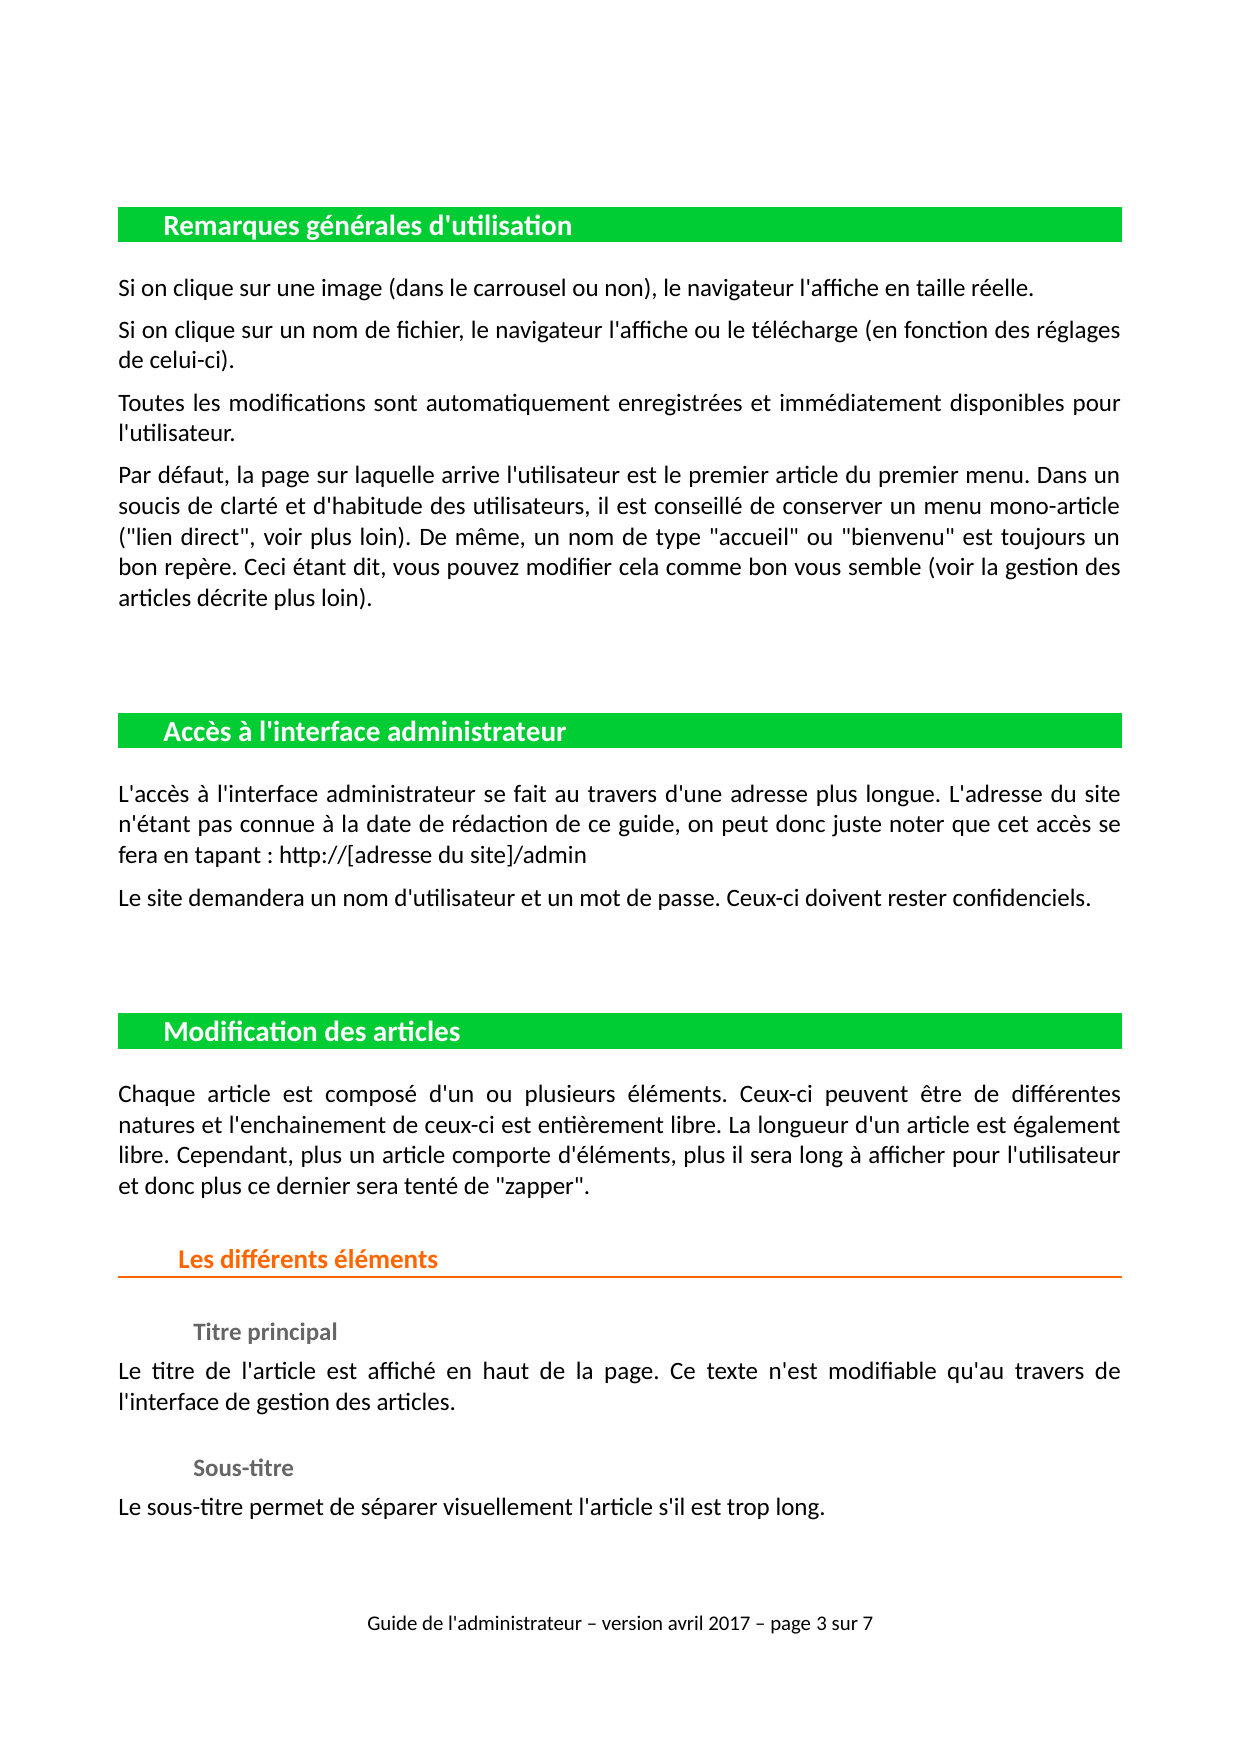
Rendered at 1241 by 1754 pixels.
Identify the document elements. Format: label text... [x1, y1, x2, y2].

subtitle Accès à l'interface administrateur [118, 713, 1122, 748]
subtitle Les différents éléments [118, 1242, 1122, 1276]
text Le titre de l'article est affiché en haut de la page. Ce texte n'est modifiable qu'au travers de l'interface de gestion des articles. [118, 1355, 1122, 1416]
text Toutes les modifications sont automatiquement enregistrées et immédiatement disponibles pour l'utilisateur. [118, 387, 1122, 448]
text Le site demandera un nom d'utilisateur et un mot de passe. Ceux-ci doivent rester confidenciels. [118, 882, 1122, 912]
text Par défaut, la page sur laquelle arrive l'utilisateur est le premier article du premier menu. Dans un soucis de clarté et d'habitude des utilisateurs, il est conseillé de conserver un menu mono-article ("lien direct", voir plus loin). De même, un nom de type "accueil" ou "bienvenu" est toujours un bon repère. Ceci étant dit, vous pouvez modifier cela comme bon vous semble (voir la gestion des articles décrite plus loin). [118, 460, 1122, 612]
text Le sous-titre permet de séparer visuellement l'article s'il est trop long. [118, 1491, 1122, 1522]
subtitle Modification des articles [118, 1013, 1122, 1049]
subtitle Remarques générales d'utilisation [118, 207, 1122, 242]
subtitle Titre principal [118, 1316, 1122, 1347]
subtitle Sous-titre [118, 1452, 1122, 1482]
text Si on clique sur une image (dans le carrousel ou non), le navigateur l'affiche en taille réelle. [118, 272, 1122, 302]
text Chaque article est composé d'un ou plusieurs éléments. Ceux-ci peuvent être de différentes natures et l'enchainement de ceux-ci est entièrement libre. La longueur d'un article est également libre. Cependant, plus un article comporte d'éléments, plus il sera long à afficher pour l'utilisateur et donc plus ce dernier sera tenté de "zapper". [118, 1078, 1122, 1201]
text L'accès à l'interface administrateur se fait au travers d'une adresse plus longue. L'adresse du site n'étant pas connue à la date de rédaction de ce guide, on peut donc juste noter que cet accès se fera en tapant : http://[adresse du site]/admin [118, 778, 1122, 869]
text Si on clique sur un nom de fichier, le navigateur l'affiche ou le télécharge (en fonction des réglages de celui-ci). [118, 314, 1122, 375]
